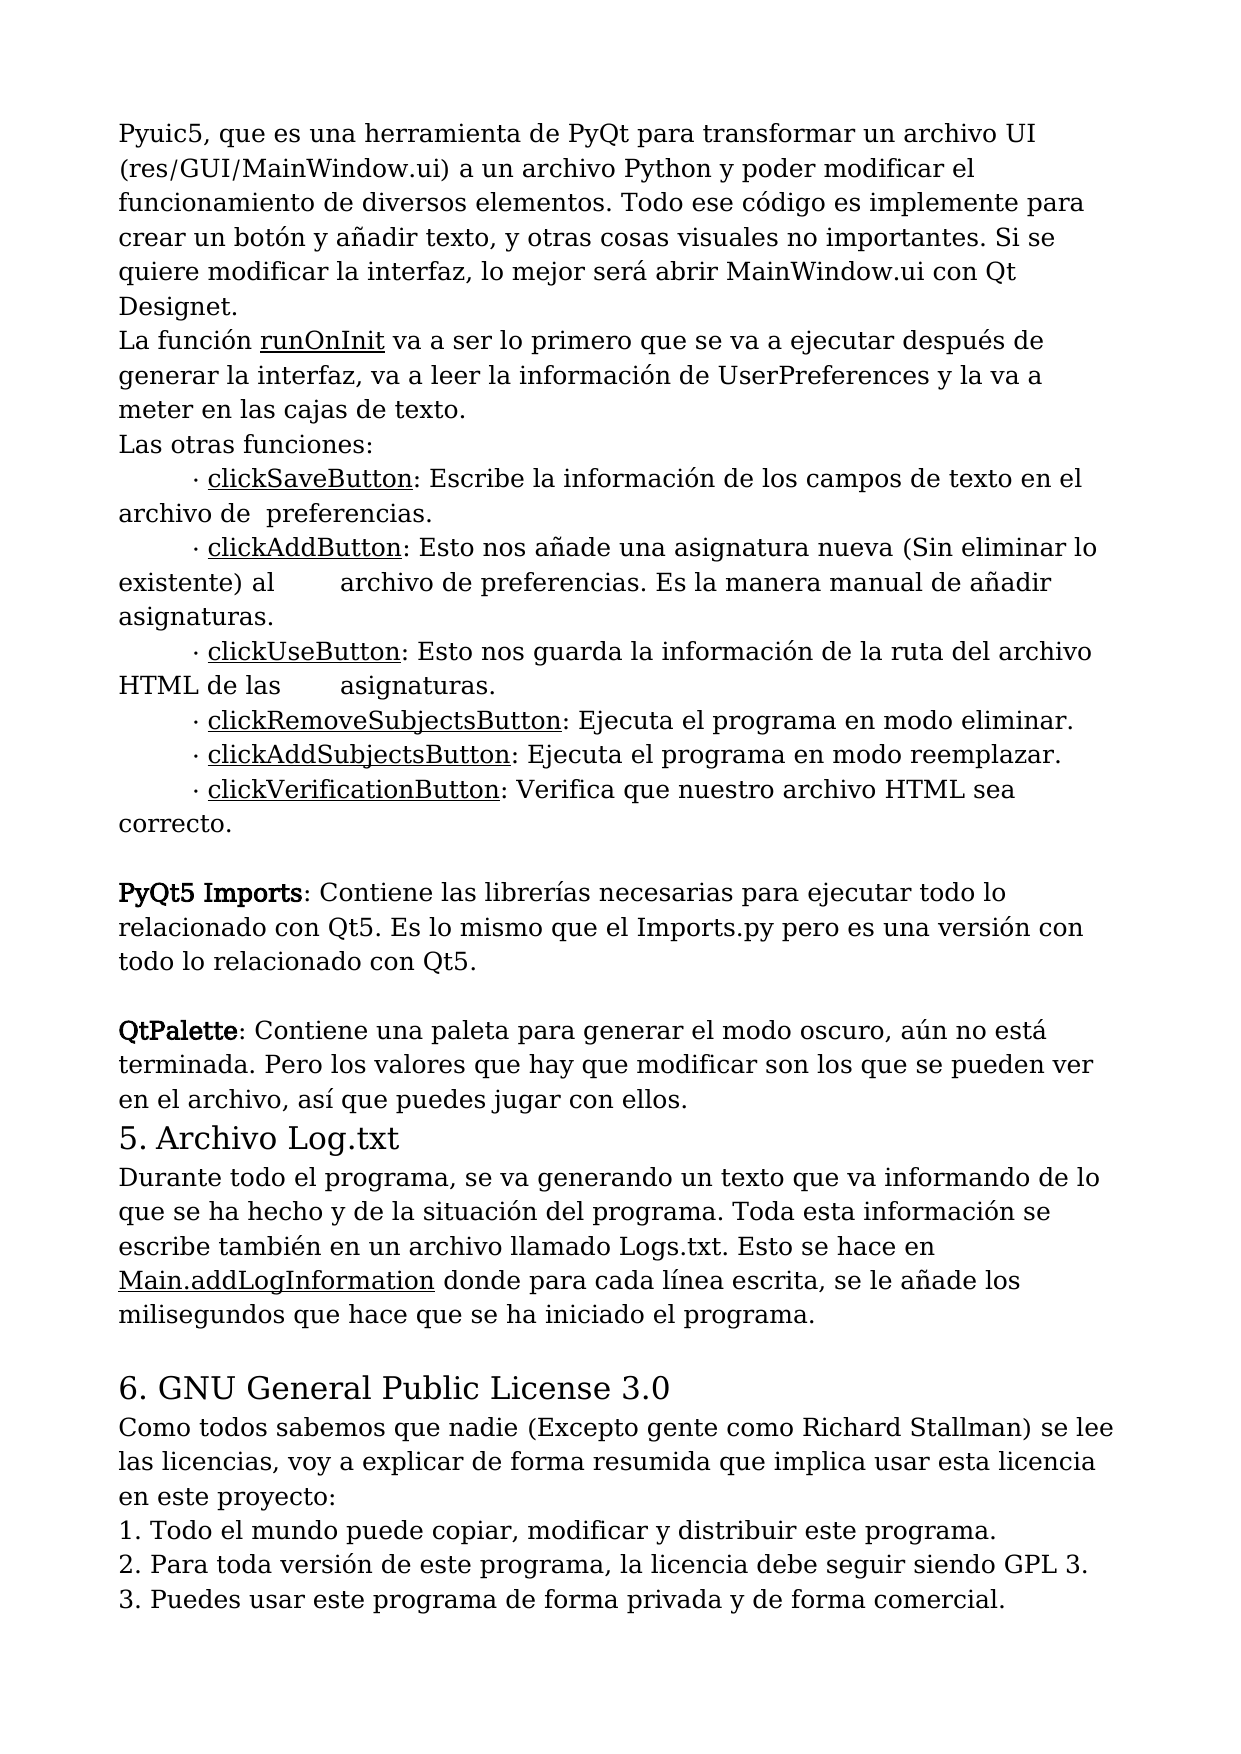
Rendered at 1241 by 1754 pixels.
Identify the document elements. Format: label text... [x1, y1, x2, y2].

text Durante todo el programa, se va generando un texto que va informando de lo que se ha hecho y de la situación del programa. Toda esta información se escribe también en un archivo llamado Logs.txt. Esto se hace en Main.addLogInformation donde para cada línea escrita, se le añade los milisegundos que hace que se ha iniciado el programa. [118, 1161, 1122, 1329]
text 6. GNU General Public License 3.0 [118, 1368, 1122, 1406]
text 1. Todo el mundo puede copiar, modificar y distribuir este programa. [118, 1514, 1122, 1544]
text · clickAddButton: Esto nos añade una asignatura nueva (Sin eliminar lo existente) al archivo de preferencias. Es la manera manual de añadir asignaturas. [118, 532, 1122, 631]
text · clickAddSubjectsButton: Ejecuta el programa en modo reemplazar. [118, 739, 1122, 769]
text Como todos sabemos que nadie (Excepto gente como Richard Stallman) se lee las licencias, voy a explicar de forma resumida que implica usar esta licencia en este proyecto: [118, 1411, 1122, 1510]
text 5. Archivo Log.txt [118, 1118, 1122, 1156]
text QtPalette: Contiene una paleta para generar el modo oscuro, aún no está terminada. Pero los valores que hay que modificar son los que se pueden ver en el archivo, así que puedes jugar con ellos. [118, 1014, 1122, 1113]
text · clickVerificationButton: Verifica que nuestro archivo HTML sea correcto. [118, 773, 1122, 838]
text PyQt5 Imports: Contiene las librerías necesarias para ejecutar todo lo relacionado con Qt5. Es lo mismo que el Imports.py pero es una versión con todo lo relacionado con Qt5. [118, 877, 1122, 976]
text Las otras funciones: [118, 428, 1122, 458]
text · clickRemoveSubjectsButton: Ejecuta el programa en modo eliminar. [118, 704, 1122, 734]
text La función runOnInit va a ser lo primero que se va a ejecutar después de generar la interfaz, va a leer la información de UserPreferences y la va a meter en las cajas de texto. [118, 325, 1122, 424]
text · clickSaveButton: Escribe la información de los campos de texto en el archivo de preferencias. [118, 463, 1122, 527]
text 3. Puedes usar este programa de forma privada y de forma comercial. [118, 1583, 1122, 1613]
text Pyuic5, que es una herramienta de PyQt para transformar un archivo UI (res/GUI/MainWindow.ui) a un archivo Python y poder modificar el funcionamiento de diversos elementos. Todo ese código es implemente para crear un botón y añadir texto, y otras cosas visuales no importantes. Si se quiere modificar la interfaz, lo mejor será abrir MainWindow.ui con Qt Designet. [118, 118, 1122, 321]
text · clickUseButton: Esto nos guarda la información de la ruta del archivo HTML de las asignaturas. [118, 635, 1122, 700]
text 2. Para toda versión de este programa, la licencia debe seguir siendo GPL 3. [118, 1549, 1122, 1579]
